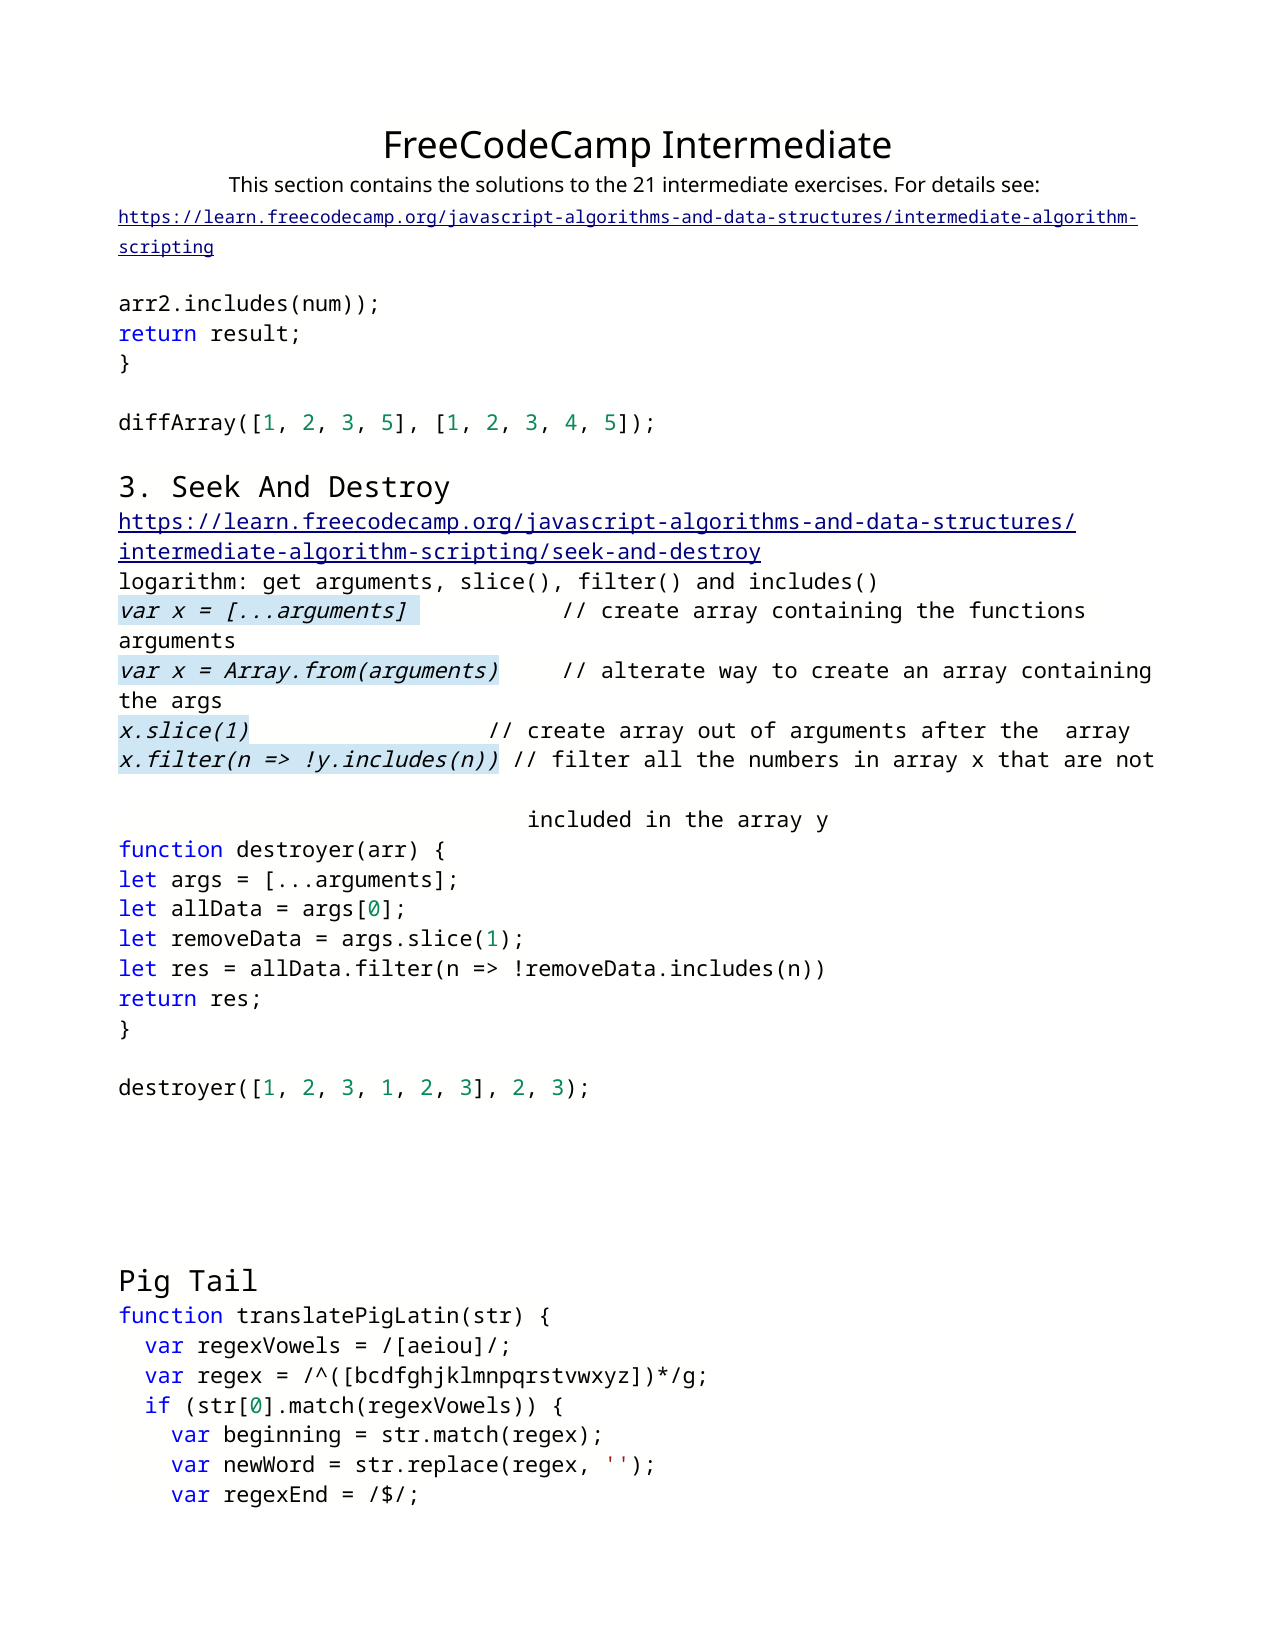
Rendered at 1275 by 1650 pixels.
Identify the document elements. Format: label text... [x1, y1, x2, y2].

text return result; [118, 317, 1157, 347]
text var beginning = str.match(regex); [118, 1419, 1157, 1449]
text let removeData = args.slice(1); [118, 923, 1157, 953]
text function destroyer(arr) { [118, 834, 1157, 863]
text let allData = args[0]; [118, 893, 1157, 923]
text 3. Seek And Destroy [118, 466, 1157, 506]
text if (str[0].match(regexVowels)) { [118, 1389, 1157, 1419]
text https://learn.freecodecamp.org/javascript-algorithms-and-data-structures/intermediate-algorithm-scripting/seek-and-destroy [118, 506, 1157, 566]
text var regex = /^([bcdfghjklmnpqrstvwxyz])*/g; [118, 1360, 1157, 1389]
text destroyer([1, 2, 3, 1, 2, 3], 2, 3); [118, 1072, 1157, 1102]
text } [118, 347, 1157, 377]
text } [118, 1012, 1157, 1042]
text var newWord = str.replace(regex, ''); [118, 1449, 1157, 1479]
text arr2.includes(num)); [118, 288, 1157, 317]
text let res = allData.filter(n => !removeData.includes(n)) [118, 953, 1157, 983]
text var regexVowels = /[aeiou]/; [118, 1330, 1157, 1360]
text diffArray([1, 2, 3, 5], [1, 2, 3, 4, 5]); [118, 407, 1157, 437]
text Pig Tail function translatePigLatin(str) { [118, 1261, 1157, 1330]
text var regexEnd = /$/; [118, 1479, 1157, 1509]
text let args = [...arguments]; [118, 863, 1157, 893]
text return res; [118, 983, 1157, 1012]
text logarithm: get arguments, slice(), filter() and includes() var x = [...arguments] // create array containing the functions arguments var x = Array.from(arguments) // alterate way to create an array containing the args x.slice(1) // create array out of arguments after the array x.filter(n => !y.includes(n)) // filter all the numbers in array x that are not included in the array y [118, 566, 1157, 834]
